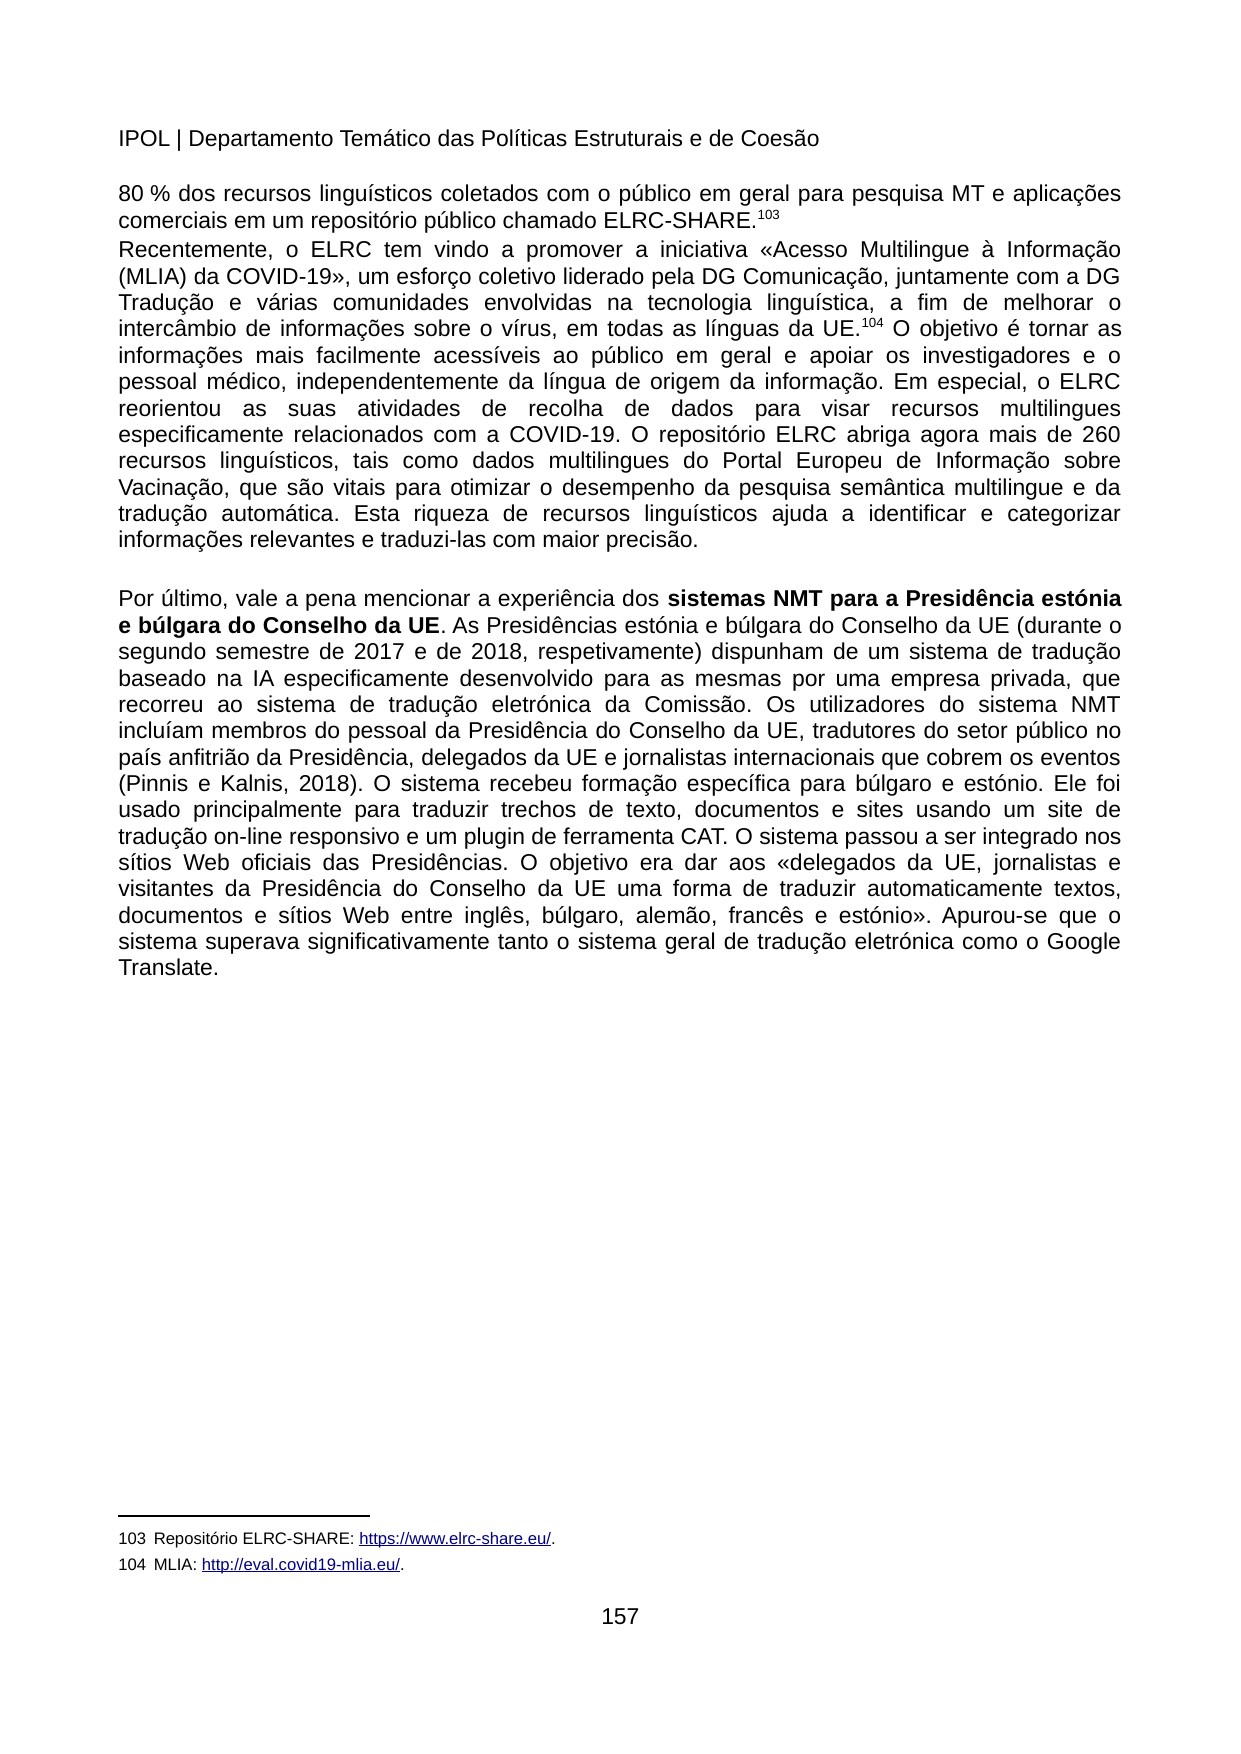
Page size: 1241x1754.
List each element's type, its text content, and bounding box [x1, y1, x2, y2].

text MLIA: http://eval.covid19-mlia.eu/. [118, 1554, 1122, 1573]
text 80 % dos recursos linguísticos coletados com o público em geral para pesquisa MT e aplicações comerciais em um repositório público chamado ELRC-SHARE. [118, 180, 1122, 233]
text Por último, vale a pena mencionar a experiência dos sistemas NMT para a Presidência estónia e búlgara do Conselho da UE. As Presidências estónia e búlgara do Conselho da UE (durante o segundo semestre de 2017 e de 2018, respetivamente) dispunham de um sistema de tradução baseado na IA especificamente desenvolvido para as mesmas por uma empresa privada, que recorreu ao sistema de tradução eletrónica da Comissão. Os utilizadores do sistema NMT incluíam membros do pessoal da Presidência do Conselho da UE, tradutores do setor público no país anfitrião da Presidência, delegados da UE e jornalistas internacionais que cobrem os eventos (Pinnis e Kalnis, 2018). O sistema recebeu formação específica para búlgaro e estónio. Ele foi usado principalmente para traduzir trechos de texto, documentos e sites usando um site de tradução on-line responsivo e um plugin de ferramenta CAT. O sistema passou a ser integrado nos sítios Web oficiais das Presidências. O objetivo era dar aos «delegados da UE, jornalistas e visitantes da Presidência do Conselho da UE uma forma de traduzir automaticamente textos, documentos e sítios Web entre inglês, búlgaro, alemão, francês e estónio». Apurou-se que o sistema superava significativamente tanto o sistema geral de tradução eletrónica como o Google Translate. [118, 585, 1122, 981]
text Repositório ELRC-SHARE: https://www.elrc-share.eu/. [118, 1529, 1122, 1548]
text Recentemente, o ELRC tem vindo a promover a iniciativa «Acesso Multilingue à Informação (MLIA) da COVID-19», um esforço coletivo liderado pela DG Comunicação, juntamente com a DG Tradução e várias comunidades envolvidas na tecnologia linguística, a fim de melhorar o intercâmbio de informações sobre o vírus, em todas as línguas da UE. O objetivo é tornar as informações mais facilmente acessíveis ao público em geral e apoiar os investigadores e o pessoal médico, independentemente da língua de origem da informação. Em especial, o ELRC reorientou as suas atividades de recolha de dados para visar recursos multilingues especificamente relacionados com a COVID-19. O repositório ELRC abriga agora mais de 260 recursos linguísticos, tais como dados multilingues do Portal Europeu de Informação sobre Vacinação, que são vitais para otimizar o desempenho da pesquisa semântica multilingue e da tradução automática. Esta riqueza de recursos linguísticos ajuda a identificar e categorizar informações relevantes e traduzi-las com maior precisão. [118, 236, 1122, 553]
